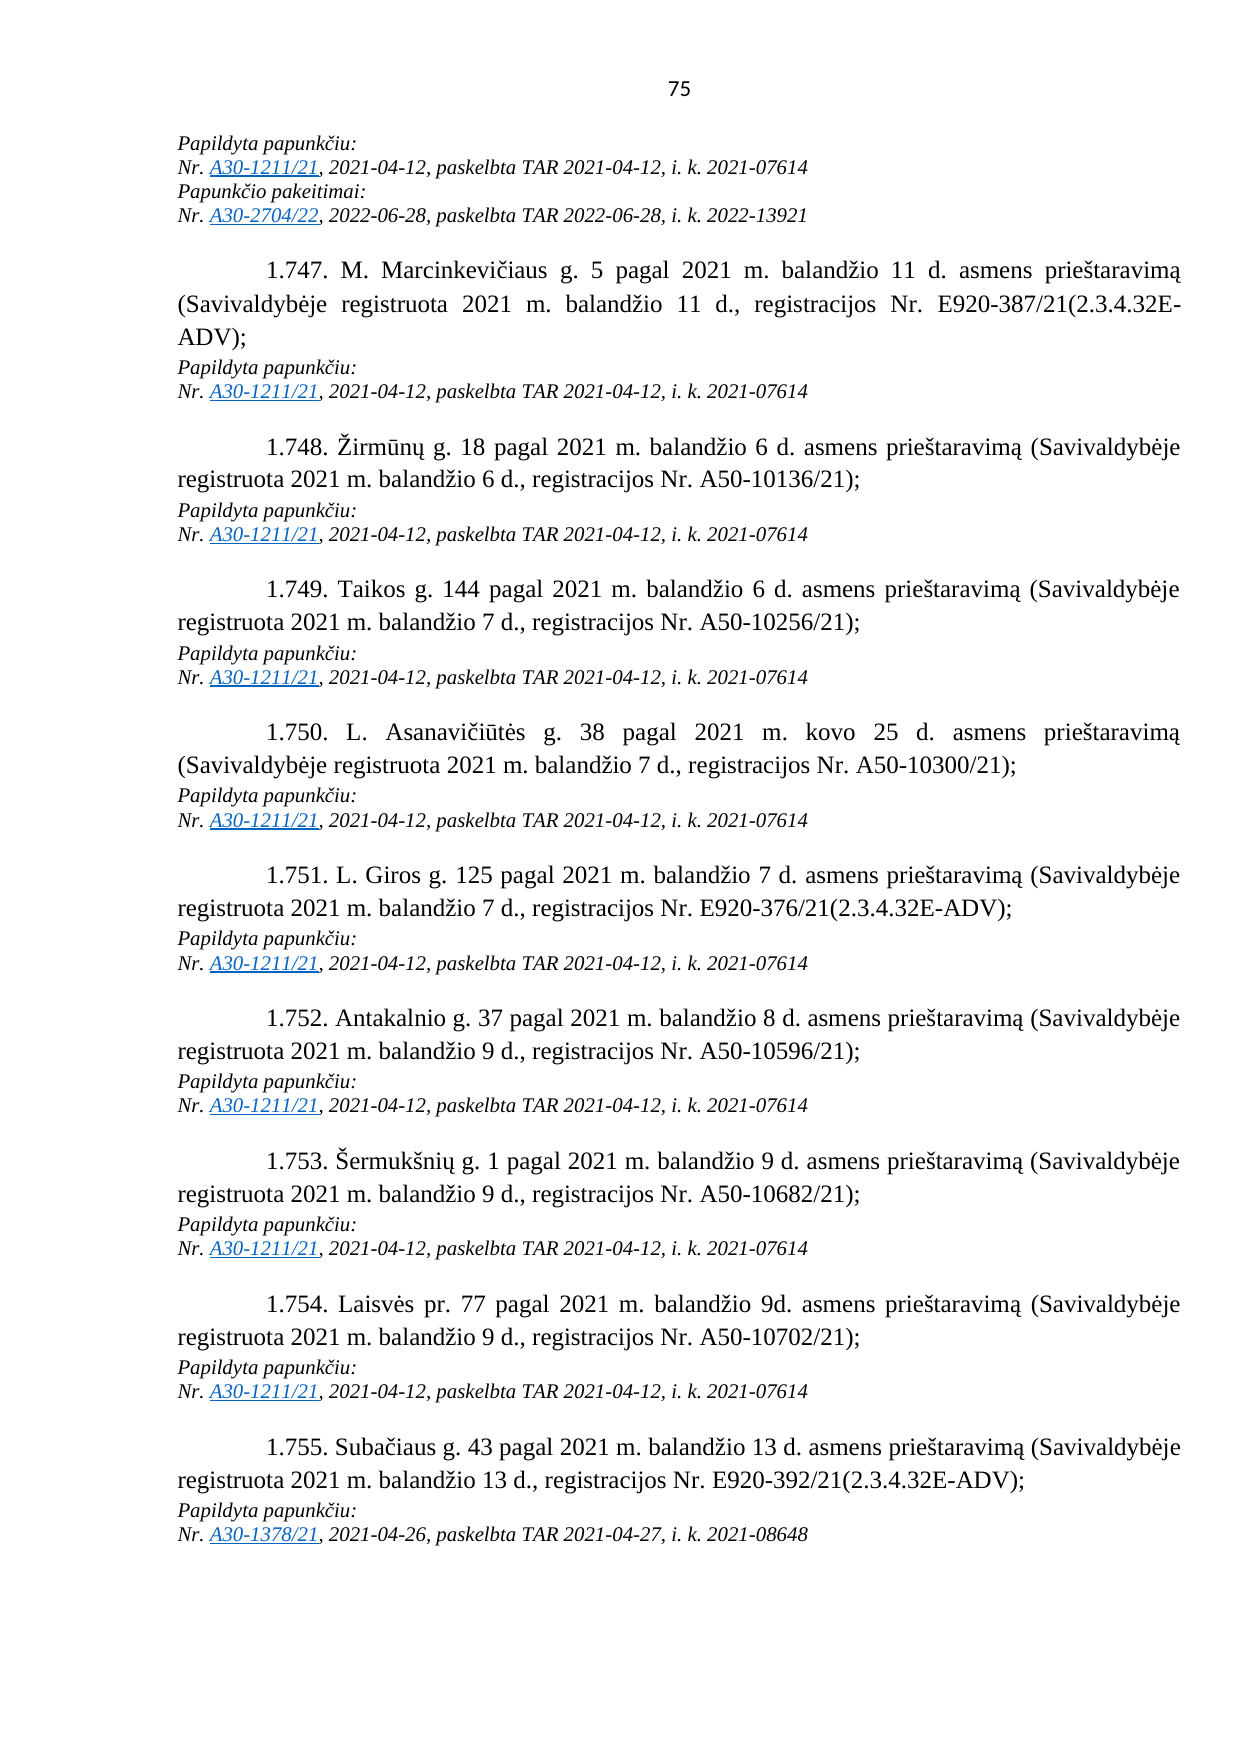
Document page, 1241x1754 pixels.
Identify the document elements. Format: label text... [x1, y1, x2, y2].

text Papildyta papunkčiu: [177, 1212, 1181, 1236]
text Nr. A30-1378/21, 2021-04-26, paskelbta TAR 2021-04-27, i. k. 2021-08648 [177, 1522, 1181, 1546]
text 1.753. Šermukšnių g. 1 pagal 2021 m. balandžio 9 d. asmens prieštaravimą (Savivaldybėje registruota 2021 m. balandžio 9 d., registracijos Nr. A50-10682/21); [177, 1146, 1181, 1208]
text Papildyta papunkčiu: [177, 641, 1181, 664]
text Papildyta papunkčiu: [177, 131, 1181, 155]
text Papildyta papunkčiu: [177, 1498, 1181, 1522]
text 1.747. M. Marcinkevičiaus g. 5 pagal 2021 m. balandžio 11 d. asmens prieštaravimą (Savivaldybėje registruota 2021 m. balandžio 11 d., registracijos Nr. E920-387/21(2.3.4.32E-ADV); [177, 256, 1181, 350]
text 1.754. Laisvės pr. 77 pagal 2021 m. balandžio 9d. asmens prieštaravimą (Savivaldybėje registruota 2021 m. balandžio 9 d., registracijos Nr. A50-10702/21); [177, 1289, 1181, 1351]
text Papildyta papunkčiu: [177, 783, 1181, 807]
text Nr. A30-1211/21, 2021-04-12, paskelbta TAR 2021-04-12, i. k. 2021-07614 [177, 950, 1181, 974]
text Papildyta papunkčiu: [177, 498, 1181, 522]
text Nr. A30-1211/21, 2021-04-12, paskelbta TAR 2021-04-12, i. k. 2021-07614 [177, 155, 1181, 179]
text Papildyta papunkčiu: [177, 1355, 1181, 1379]
text Nr. A30-1211/21, 2021-04-12, paskelbta TAR 2021-04-12, i. k. 2021-07614 [177, 379, 1181, 403]
text Papildyta papunkčiu: [177, 355, 1181, 379]
text 1.755. Subačiaus g. 43 pagal 2021 m. balandžio 13 d. asmens prieštaravimą (Savivaldybėje registruota 2021 m. balandžio 13 d., registracijos Nr. E920-392/21(2.3.4.32E-ADV); [177, 1432, 1181, 1494]
text Nr. A30-1211/21, 2021-04-12, paskelbta TAR 2021-04-12, i. k. 2021-07614 [177, 522, 1181, 546]
text Papildyta papunkčiu: [177, 1069, 1181, 1093]
text 1.752. Antakalnio g. 37 pagal 2021 m. balandžio 8 d. asmens prieštaravimą (Savivaldybėje registruota 2021 m. balandžio 9 d., registracijos Nr. A50-10596/21); [177, 1003, 1181, 1065]
text Nr. A30-1211/21, 2021-04-12, paskelbta TAR 2021-04-12, i. k. 2021-07614 [177, 1379, 1181, 1403]
text Papildyta papunkčiu: [177, 926, 1181, 950]
text Nr. A30-2704/22, 2022-06-28, paskelbta TAR 2022-06-28, i. k. 2022-13921 [177, 203, 1181, 227]
text Nr. A30-1211/21, 2021-04-12, paskelbta TAR 2021-04-12, i. k. 2021-07614 [177, 1236, 1181, 1260]
text Papunkčio pakeitimai: [177, 179, 1181, 203]
text Nr. A30-1211/21, 2021-04-12, paskelbta TAR 2021-04-12, i. k. 2021-07614 [177, 807, 1181, 832]
text 1.748. Žirmūnų g. 18 pagal 2021 m. balandžio 6 d. asmens prieštaravimą (Savivaldybėje registruota 2021 m. balandžio 6 d., registracijos Nr. A50-10136/21); [177, 432, 1181, 493]
text Nr. A30-1211/21, 2021-04-12, paskelbta TAR 2021-04-12, i. k. 2021-07614 [177, 1093, 1181, 1117]
text 1.750. L. Asanavičiūtės g. 38 pagal 2021 m. kovo 25 d. asmens prieštaravimą (Savivaldybėje registruota 2021 m. balandžio 7 d., registracijos Nr. A50-10300/21); [177, 717, 1181, 779]
text 1.751. L. Giros g. 125 pagal 2021 m. balandžio 7 d. asmens prieštaravimą (Savivaldybėje registruota 2021 m. balandžio 7 d., registracijos Nr. E920-376/21(2.3.4.32E-ADV); [177, 860, 1181, 922]
text 1.749. Taikos g. 144 pagal 2021 m. balandžio 6 d. asmens prieštaravimą (Savivaldybėje registruota 2021 m. balandžio 7 d., registracijos Nr. A50-10256/21); [177, 574, 1181, 636]
text Nr. A30-1211/21, 2021-04-12, paskelbta TAR 2021-04-12, i. k. 2021-07614 [177, 664, 1181, 689]
